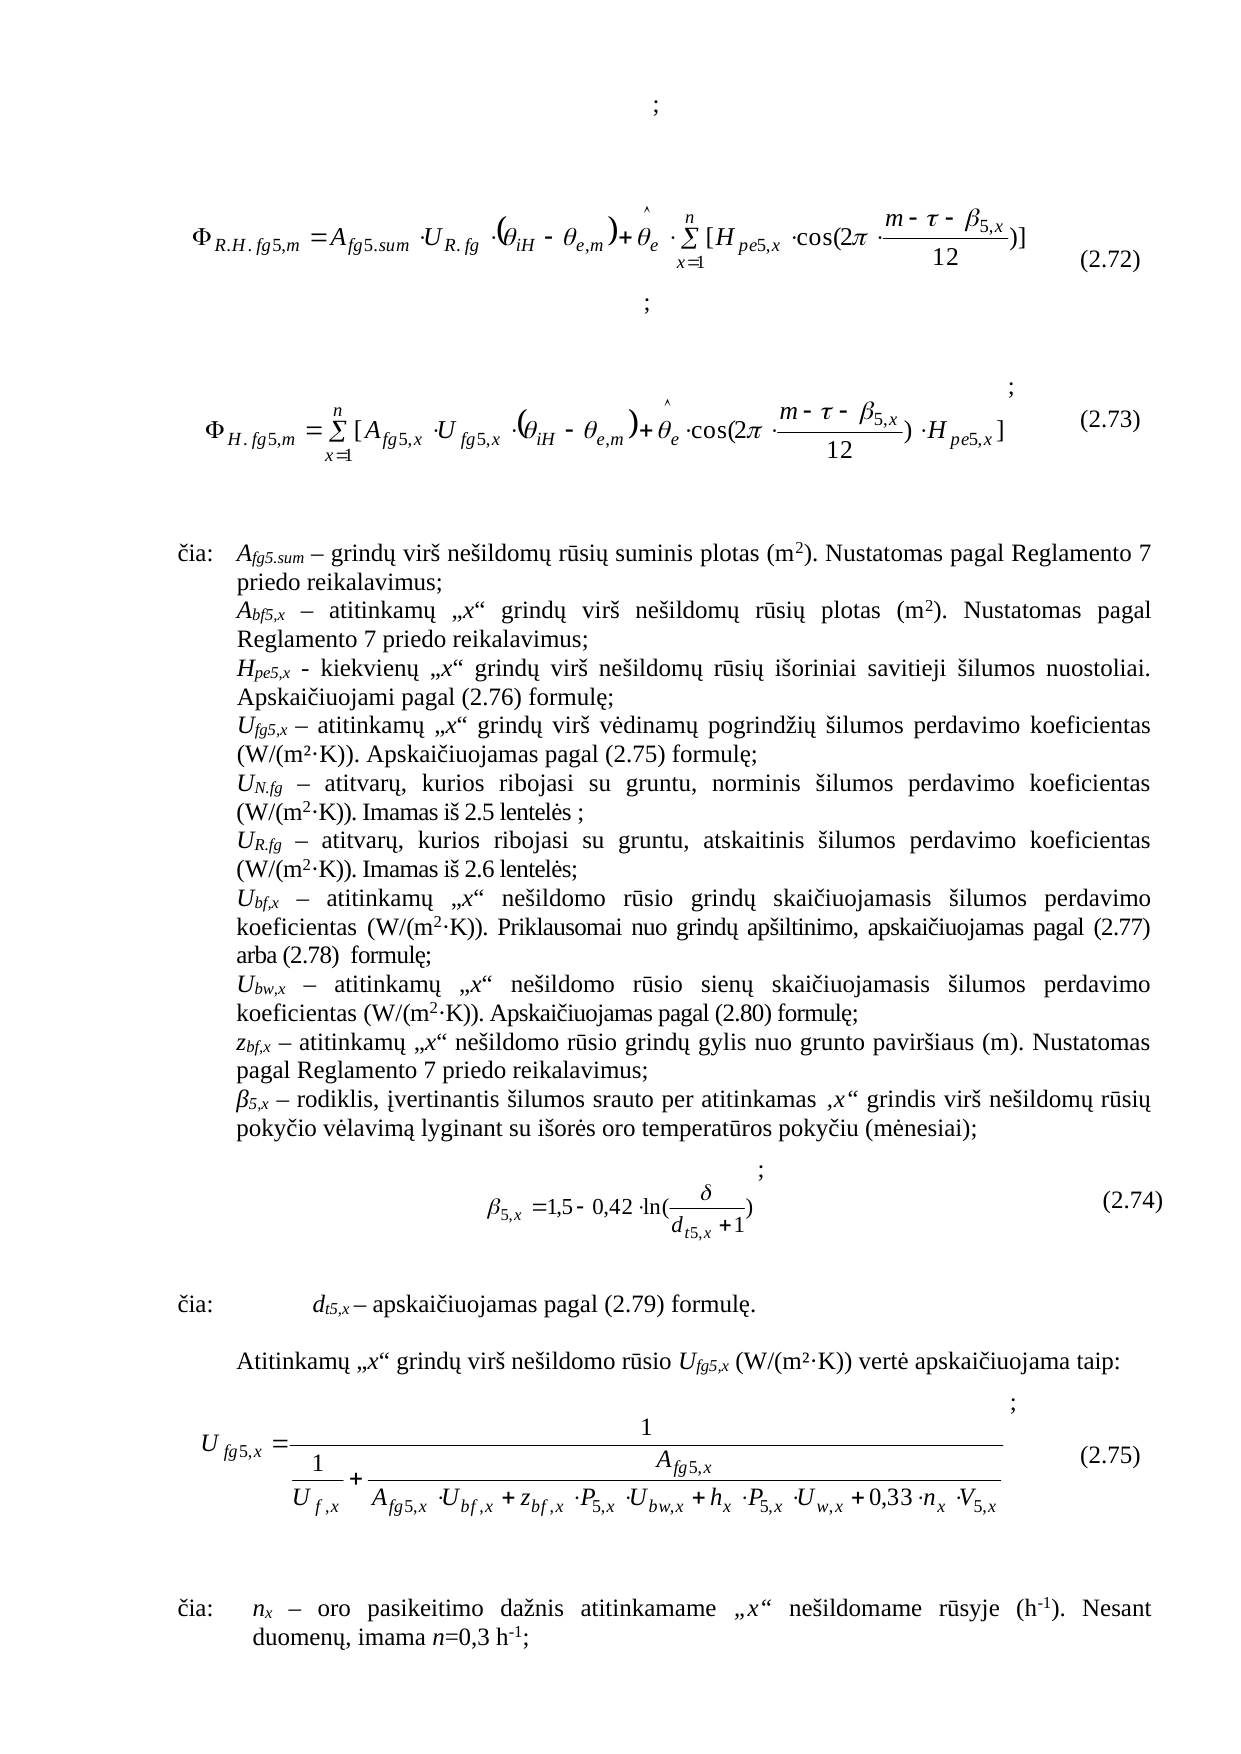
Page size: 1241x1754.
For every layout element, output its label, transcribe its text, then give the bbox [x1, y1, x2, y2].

table_header ; [177, 1375, 1038, 1536]
text Atitinkamų „x“ grindų virš nešildomo rūsio Ufg5,x (W/(m²·K)) vertė apskaičiuojama taip: [177, 1346, 1152, 1375]
text čia: Afg5.sum – grindų virš nešildomų rūsių suminis plotas (m2). Nustatomas pagal Reglamento 7 priedo reikalavimus; [177, 538, 1152, 596]
text UR.fg – atitvarų, kurios ribojasi su gruntu, atskaitinis šilumos perdavimo koeficientas (W/(m2·K)). Imamas iš 2.6 lentelės; [236, 826, 1152, 883]
table_header (2.75) [1038, 1375, 1152, 1536]
text Ubw,x – atitinkamų „x“ nešildomo rūsio sienų skaičiuojamasis šilumos perdavimo koeficientas (W/(m2·K)). Apskaičiuojamas pagal (2.80) formulę; [236, 969, 1152, 1027]
text Ufg5,x – atitinkamų „x“ grindų virš vėdinamų pogrindžių šilumos perdavimo koeficientas (W/(m²·K)). Apskaičiuojamas pagal (2.75) formulę; [237, 711, 1152, 768]
text UN.fg – atitvarų, kurios ribojasi su gruntu, norminis šilumos perdavimo koeficientas (W/(m2·K)). Imamas iš 2.5 lentelės ; [236, 768, 1152, 826]
table_header ; [177, 1142, 1069, 1260]
table_header (2.73) [1039, 359, 1152, 481]
table_header ; [177, 89, 1046, 132]
table_header (2.72) [1028, 189, 1152, 330]
table_header ; [177, 359, 1039, 481]
text čia: nx – oro pasikeitimo dažnis atitinkamame „x“ nešildomame rūsyje (h-1). Nesant duomenų, imama n=0,3 h-1; [177, 1593, 1152, 1651]
text zbf,x – atitinkamų „x“ nešildomo rūsio grindų gylis nuo grunto paviršiaus (m). Nustatomas pagal Reglamento 7 priedo reikalavimus; [236, 1027, 1152, 1084]
table_header [1046, 89, 1152, 132]
text β5,x – rodiklis, įvertinantis šilumos srauto per atitinkamas ‚x“ grindis virš nešildomų rūsių pokyčio vėlavimą lyginant su išorės oro temperatūros pokyčiu (mėnesiai); [236, 1084, 1152, 1142]
text Ubf,x – atitinkamų „x“ nešildomo rūsio grindų skaičiuojamasis šilumos perdavimo koeficientas (W/(m2·K)). Priklausomai nuo grindų apšiltinimo, apskaičiuojamas pagal (2.77) arba (2.78) formulę; [236, 883, 1152, 969]
table_header ; [177, 189, 1028, 330]
text čia: dt5,x – apskaičiuojamas pagal (2.79) formulę. [177, 1289, 1152, 1318]
table_header (2.74) [1070, 1142, 1174, 1260]
text Abf5,x – atitinkamų „x“ grindų virš nešildomų rūsių plotas (m2). Nustatomas pagal Reglamento 7 priedo reikalavimus; [237, 596, 1152, 653]
text Hpe5,x - kiekvienų „x“ grindų virš nešildomų rūsių išoriniai savitieji šilumos nuostoliai. Apskaičiuojami pagal (2.76) formulę; [237, 653, 1152, 711]
